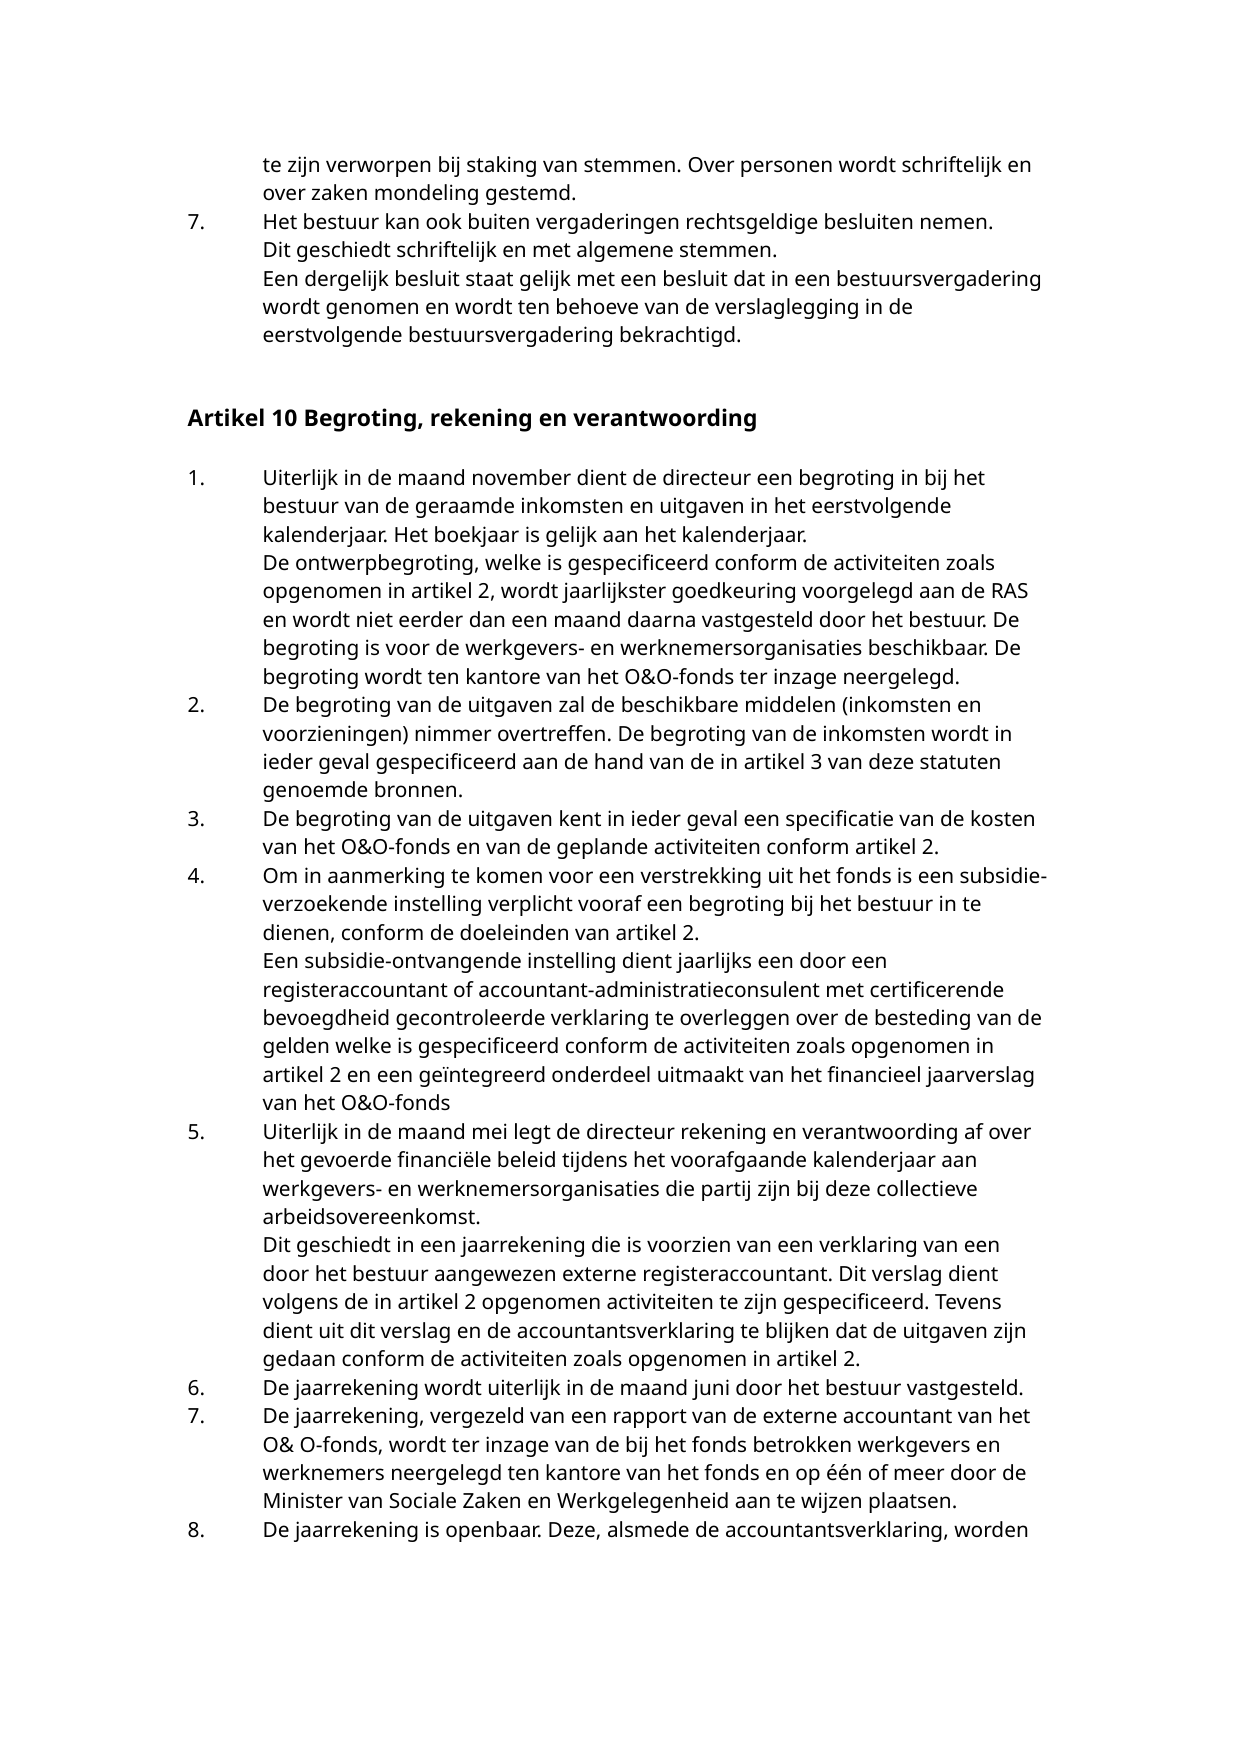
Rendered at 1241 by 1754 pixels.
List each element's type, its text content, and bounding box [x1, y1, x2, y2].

list Uiterlijk in de maand november dient de directeur een begroting in bij het bestuur van de geraamde inkomsten en uitgaven in het eerstvolgende kalenderjaar. Het boekjaar is gelijk aan het kalenderjaar. [187, 463, 1053, 548]
list Het bestuur kan ook buiten vergaderingen rechtsgeldige besluiten nemen. [187, 207, 1053, 235]
list Een subsidie-ontvangende instelling dient jaarlijks een door een registeraccountant of accountant-administratieconsulent met certificerende bevoegdheid gecontroleerde verklaring te overleggen over de besteding van de gelden welke is gespecificeerd conform de activiteiten zoals opgenomen in artikel 2 en een geïntegreerd onderdeel uitmaakt van het financieel jaarverslag van het O&O-fonds [187, 946, 1053, 1117]
list Dit geschiedt schriftelijk en met algemene stemmen. [187, 235, 1053, 264]
subtitle Artikel 10 Begroting, rekening en verantwoording [187, 402, 1053, 433]
list De jaarrekening, vergezeld van een rapport van de externe accountant van het O& O-fonds, wordt ter inzage van de bij het fonds betrokken werkgevers en werknemers neergelegd ten kantore van het fonds en op één of meer door de Minister van Sociale Zaken en Werkgelegenheid aan te wijzen plaatsen. [187, 1401, 1053, 1515]
list De ontwerpbegroting, welke is gespecificeerd conform de activiteiten zoals opgenomen in artikel 2, wordt jaarlijkster goedkeuring voorgelegd aan de RAS en wordt niet eerder dan een maand daarna vastgesteld door het bestuur. De begroting is voor de werkgevers- en werknemersorganisaties beschikbaar. De begroting wordt ten kantore van het O&O-fonds ter inzage neergelegd. [187, 548, 1053, 690]
list Een dergelijk besluit staat gelijk met een besluit dat in een bestuursvergadering wordt genomen en wordt ten behoeve van de verslaglegging in de eerstvolgende bestuursvergadering bekrachtigd. [187, 264, 1053, 349]
list De jaarrekening is openbaar. Deze, alsmede de accountantsverklaring, worden [187, 1515, 1053, 1543]
list De begroting van de uitgaven kent in ieder geval een specificatie van de kosten van het O&O-fonds en van de geplande activiteiten conform artikel 2. [187, 804, 1053, 861]
list De begroting van de uitgaven zal de beschikbare middelen (inkomsten en voorzieningen) nimmer overtreffen. De begroting van de inkomsten wordt in ieder geval gespecificeerd aan de hand van de in artikel 3 van deze statuten genoemde bronnen. [187, 690, 1053, 804]
list te zijn verworpen bij staking van stemmen. Over personen wordt schriftelijk en over zaken mondeling gestemd. [187, 150, 1053, 207]
list Dit geschiedt in een jaarrekening die is voorzien van een verklaring van een door het bestuur aangewezen externe registeraccountant. Dit verslag dient volgens de in artikel 2 opgenomen activiteiten te zijn gespecificeerd. Tevens dient uit dit verslag en de accountantsverklaring te blijken dat de uitgaven zijn gedaan conform de activiteiten zoals opgenomen in artikel 2. [187, 1231, 1053, 1373]
list Uiterlijk in de maand mei legt de directeur rekening en verantwoording af over het gevoerde financiële beleid tijdens het voorafgaande kalenderjaar aan werkgevers- en werknemersorganisaties die partij zijn bij deze collectieve arbeidsovereenkomst. [187, 1117, 1053, 1231]
list De jaarrekening wordt uiterlijk in de maand juni door het bestuur vastgesteld. [187, 1373, 1053, 1401]
list Om in aanmerking te komen voor een verstrekking uit het fonds is een subsidie-verzoekende instelling verplicht vooraf een begroting bij het bestuur in te dienen, conform de doeleinden van artikel 2. [187, 861, 1053, 946]
